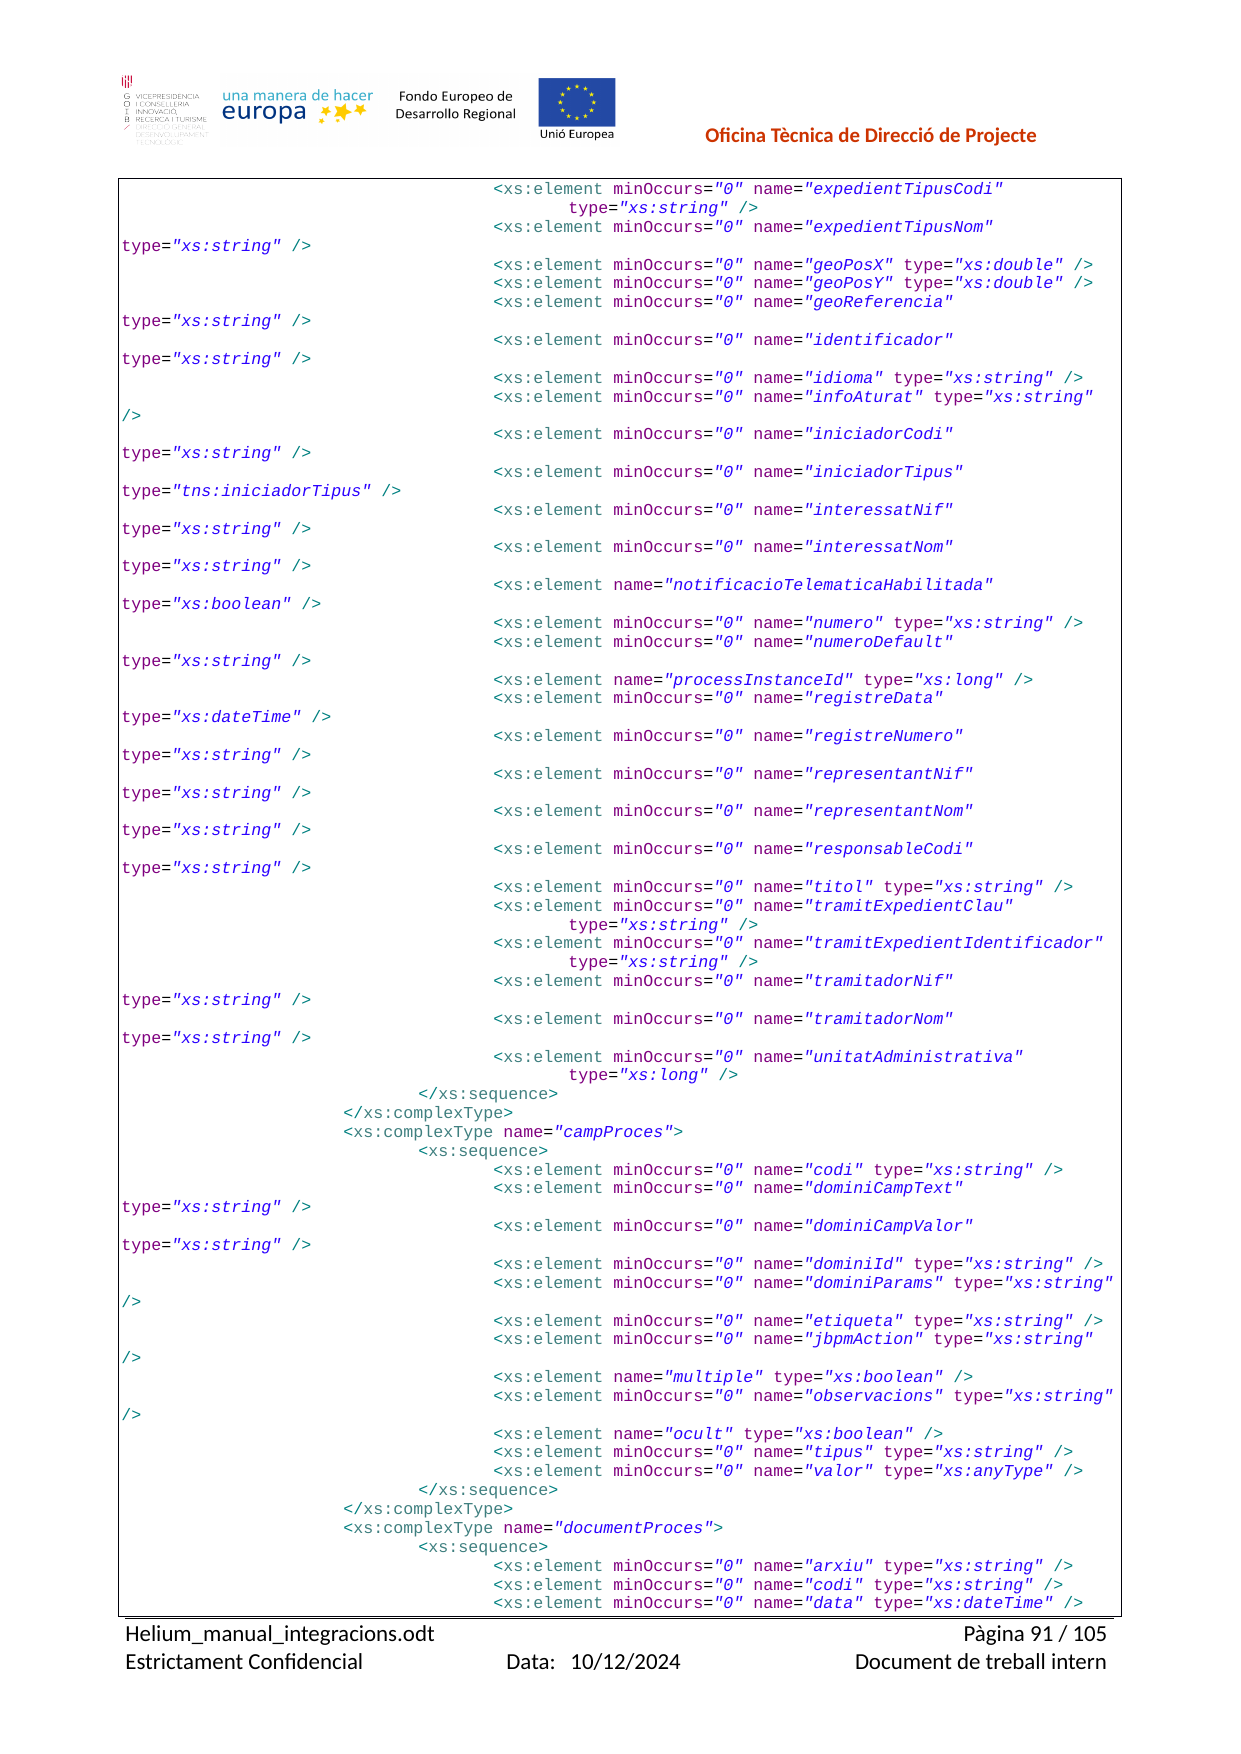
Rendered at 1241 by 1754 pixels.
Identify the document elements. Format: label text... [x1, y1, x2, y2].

text <xs:element minOccurs="0" name="infoAturat" type="xs:string" /> [119, 385, 1121, 423]
text <xs:element minOccurs="0" name="etiqueta" type="xs:string" /> [119, 1309, 1121, 1328]
text <xs:element minOccurs="0" name="tramitExpedientClau" [119, 894, 1121, 913]
text <xs:element minOccurs="0" name="iniciadorCodi" type="xs:string" /> [119, 423, 1121, 461]
text <xs:element minOccurs="0" name="data" type="xs:dateTime" /> [119, 1592, 1121, 1616]
text <xs:element minOccurs="0" name="jbpmAction" type="xs:string" /> [119, 1328, 1121, 1366]
text <xs:element minOccurs="0" name="codi" type="xs:string" /> [119, 1573, 1121, 1592]
text <xs:sequence> [119, 1535, 1121, 1554]
text </xs:complexType> [119, 1497, 1121, 1516]
text <xs:element minOccurs="0" name="arxiu" type="xs:string" /> [119, 1554, 1121, 1573]
text <xs:element minOccurs="0" name="tipus" type="xs:string" /> [119, 1441, 1121, 1460]
text <xs:element minOccurs="0" name="representantNif" type="xs:string" /> [119, 762, 1121, 800]
text <xs:element minOccurs="0" name="unitatAdministrativa" [119, 1045, 1121, 1064]
text <xs:element minOccurs="0" name="geoPosY" type="xs:double" /> [119, 272, 1121, 291]
text <xs:element minOccurs="0" name="responsableCodi" type="xs:string" /> [119, 838, 1121, 875]
text <xs:element minOccurs="0" name="interessatNom" type="xs:string" /> [119, 536, 1121, 574]
text type="xs:string" /> [119, 951, 1121, 969]
text <xs:element minOccurs="0" name="iniciadorTipus" type="tns:iniciadorTipus" /> [119, 461, 1121, 498]
text <xs:element minOccurs="0" name="identificador" type="xs:string" /> [119, 328, 1121, 366]
text <xs:complexType name="documentProces"> [119, 1516, 1121, 1535]
text <xs:element minOccurs="0" name="codi" type="xs:string" /> [119, 1158, 1121, 1177]
text <xs:sequence> [119, 1139, 1121, 1158]
text <xs:element name="processInstanceId" type="xs:long" /> [119, 668, 1121, 687]
text <xs:element minOccurs="0" name="tramitadorNif" type="xs:string" /> [119, 969, 1121, 1007]
text <xs:element minOccurs="0" name="titol" type="xs:string" /> [119, 875, 1121, 894]
text type="xs:long" /> [119, 1064, 1121, 1083]
text <xs:complexType name="campProces"> [119, 1120, 1121, 1139]
text <xs:element minOccurs="0" name="idioma" type="xs:string" /> [119, 366, 1121, 385]
text <xs:element minOccurs="0" name="tramitExpedientIdentificador" [119, 932, 1121, 951]
text <xs:element minOccurs="0" name="observacions" type="xs:string" /> [119, 1384, 1121, 1422]
picture [219, 73, 621, 147]
text <xs:element minOccurs="0" name="numero" type="xs:string" /> [119, 611, 1121, 630]
text <xs:element minOccurs="0" name="registreData" type="xs:dateTime" /> [119, 687, 1121, 724]
text <xs:element minOccurs="0" name="dominiId" type="xs:string" /> [119, 1252, 1121, 1271]
text </xs:sequence> [119, 1479, 1121, 1497]
text </xs:complexType> [119, 1102, 1121, 1120]
text <xs:element minOccurs="0" name="registreNumero" type="xs:string" /> [119, 724, 1121, 762]
text <xs:element minOccurs="0" name="dominiCampText" type="xs:string" /> [119, 1177, 1121, 1215]
text <xs:element minOccurs="0" name="dominiCampValor" type="xs:string" /> [119, 1215, 1121, 1252]
text <xs:element minOccurs="0" name="geoPosX" type="xs:double" /> [119, 253, 1121, 272]
text <xs:element minOccurs="0" name="dominiParams" type="xs:string" /> [119, 1271, 1121, 1309]
text <xs:element minOccurs="0" name="tramitadorNom" type="xs:string" /> [119, 1007, 1121, 1045]
text <xs:element name="multiple" type="xs:boolean" /> [119, 1366, 1121, 1384]
text <xs:element minOccurs="0" name="numeroDefault" type="xs:string" /> [119, 630, 1121, 668]
text <xs:element minOccurs="0" name="representantNom" type="xs:string" /> [119, 800, 1121, 838]
text <xs:element name="ocult" type="xs:boolean" /> [119, 1422, 1121, 1441]
text type="xs:string" /> [119, 913, 1121, 932]
text <xs:element minOccurs="0" name="interessatNif" type="xs:string" /> [119, 498, 1121, 536]
text type="xs:string" /> [119, 197, 1121, 215]
text <xs:element minOccurs="0" name="expedientTipusNom" type="xs:string" /> [119, 215, 1121, 253]
picture [118, 73, 213, 147]
text <xs:element minOccurs="0" name="expedientTipusCodi" [119, 179, 1121, 197]
text <xs:element name="notificacioTelematicaHabilitada" type="xs:boolean" /> [119, 574, 1121, 611]
text </xs:sequence> [119, 1083, 1121, 1102]
text <xs:element minOccurs="0" name="valor" type="xs:anyType" /> [119, 1460, 1121, 1479]
text <xs:element minOccurs="0" name="geoReferencia" type="xs:string" /> [119, 291, 1121, 328]
